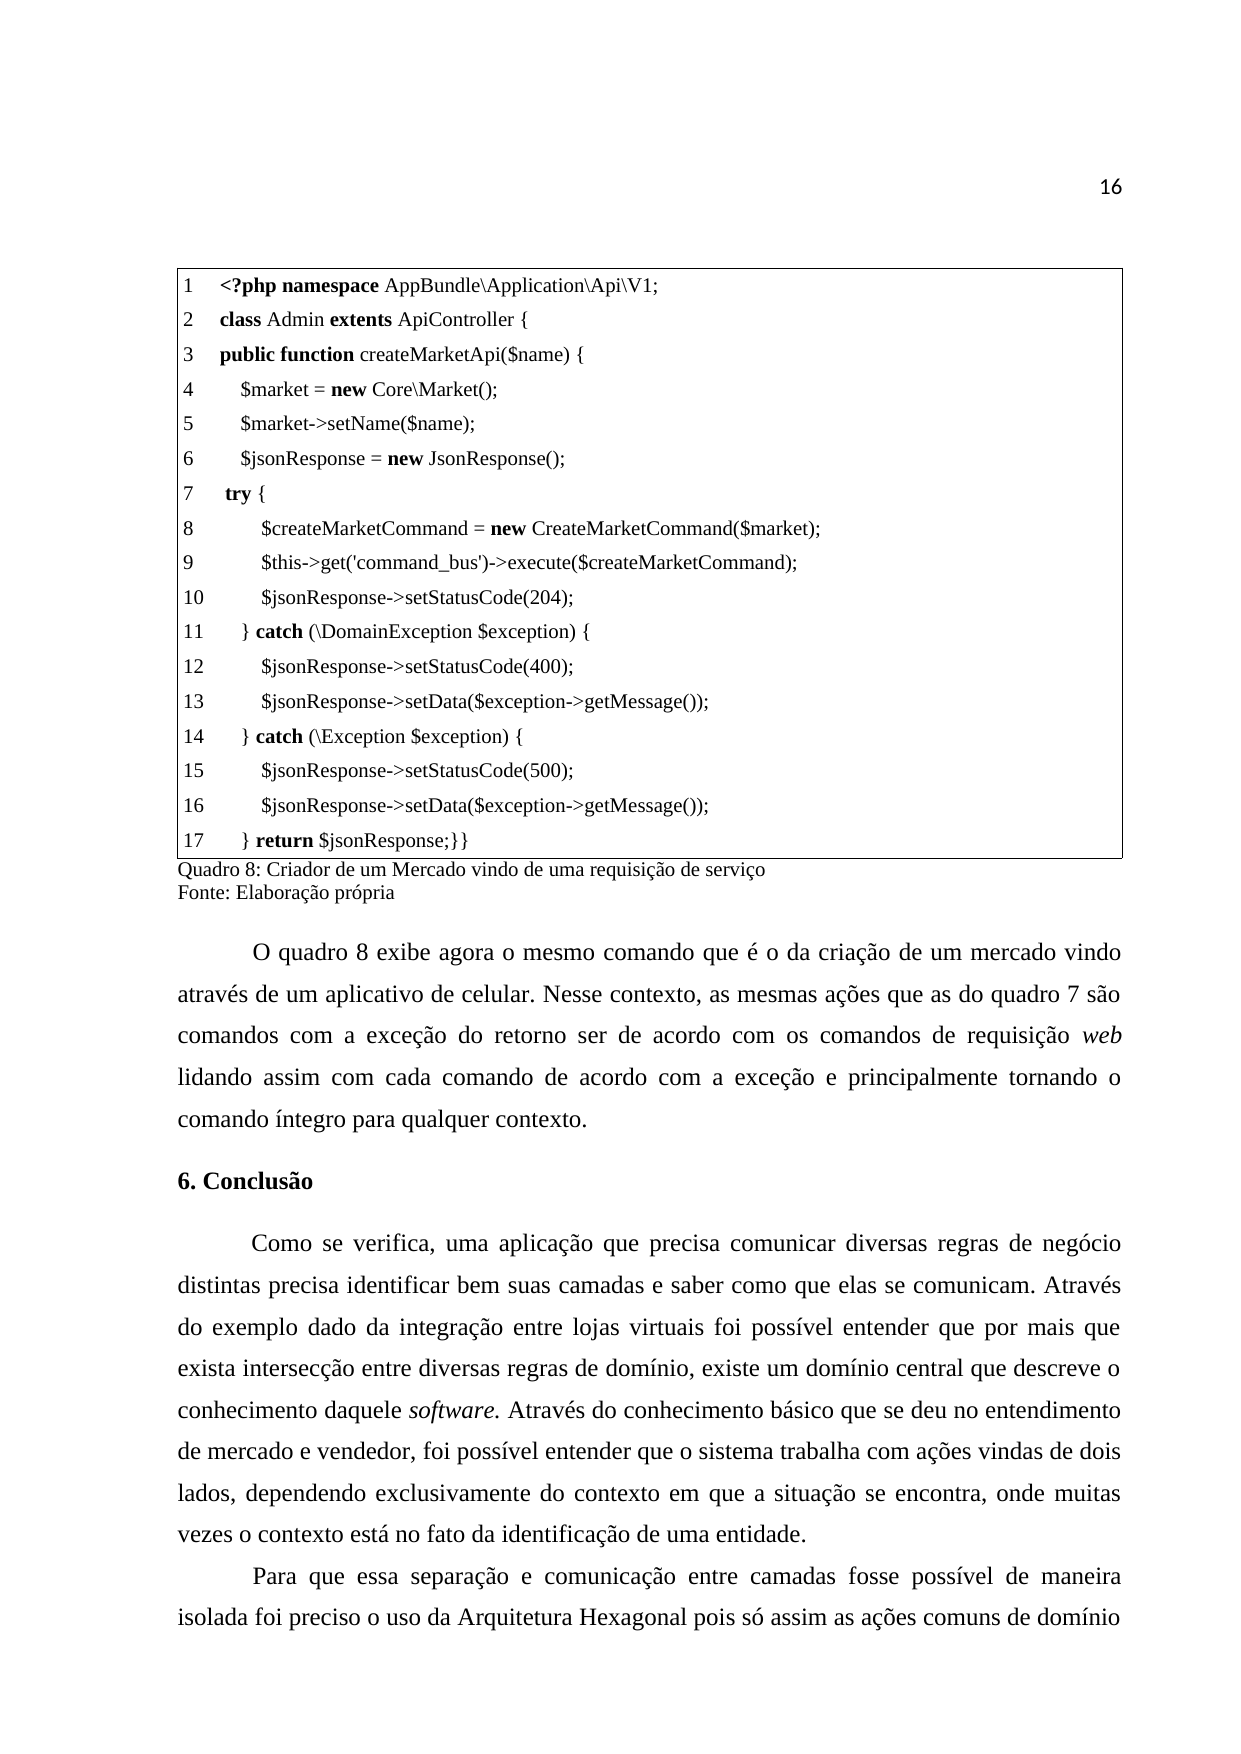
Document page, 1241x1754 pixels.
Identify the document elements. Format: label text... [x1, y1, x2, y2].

text Para que essa separação e comunicação entre camadas fosse possível de maneira isolada foi preciso o uso da Arquitetura Hexagonal pois só assim as ações comuns de domínio [177, 1562, 1122, 1631]
table_header <?php namespace AppBundle\Application\Api\V1; class Admin extents ApiController { public function createMarketApi($name) { $market = new Core\Market(); $market->setName($name); $jsonResponse = new JsonResponse(); try { $createMarketCommand = new CreateMarketCommand($market); $this->get('command_bus')->execute($createMarketCommand); $jsonResponse->setStatusCode(204); } catch (\DomainException $exception) { $jsonResponse->setStatusCode(400); $jsonResponse->setData($exception->getMessage()); } catch (\Exception $exception) { $jsonResponse->setStatusCode(500); $jsonResponse->setData($exception->getMessage()); } return $jsonResponse;}} [214, 269, 1122, 857]
text Quadro 8: Criador de um Mercado vindo de uma requisição de serviço [177, 859, 1122, 881]
subtitle 6. Conclusão [177, 1167, 1122, 1195]
text Como se verifica, uma aplicação que precisa comunicar diversas regras de negócio distintas precisa identificar bem suas camadas e saber como que elas se comunicam. Através do exemplo dado da integração entre lojas virtuais foi possível entender que por mais que exista intersecção entre diversas regras de domínio, existe um domínio central que descreve o conhecimento daquele software. Através do conhecimento básico que se deu no entendimento de mercado e vendedor, foi possível entender que o sistema trabalha com ações vindas de dois lados, dependendo exclusivamente do contexto em que a situação se encontra, onde muitas vezes o contexto está no fato da identificação de uma entidade. [177, 1229, 1122, 1548]
table_header 1 2 3 4 5 6 7 8 9 10 11 12 13 14 15 16 17 [178, 269, 214, 857]
text Fonte: Elaboração própria [177, 881, 1122, 904]
text O quadro 8 exibe agora o mesmo comando que é o da criação de um mercado vindo através de um aplicativo de celular. Nesse contexto, as mesmas ações que as do quadro 7 são comandos com a exceção do retorno ser de acordo com os comandos de requisição web lidando assim com cada comando de acordo com a exceção e principalmente tornando o comando íntegro para qualquer contexto. [177, 938, 1122, 1132]
